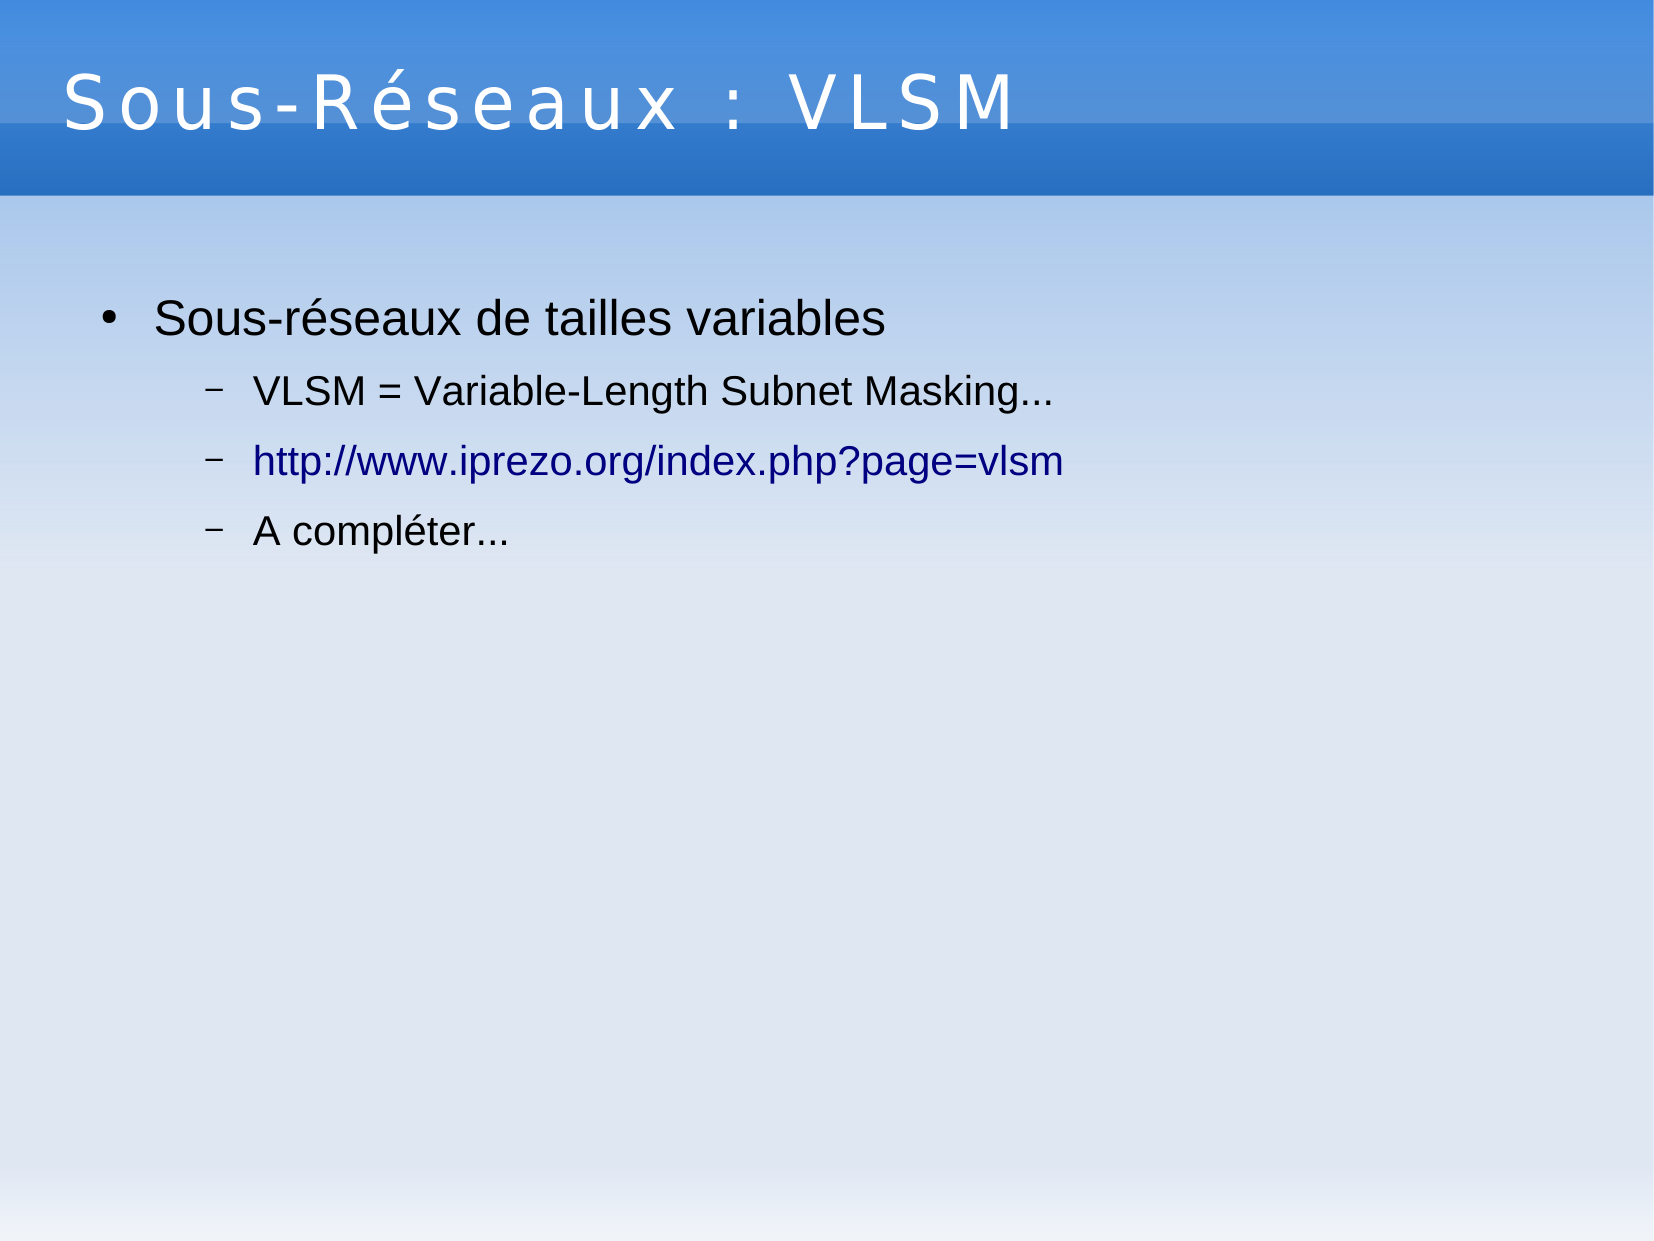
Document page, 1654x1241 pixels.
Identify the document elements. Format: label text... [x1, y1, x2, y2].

picture [0, 0, 1654, 1241]
list Sous-réseaux de tailles variables VLSM = Variable-Length Subnet Masking... http://www.iprezo.org/index.php?page=vlsm A compléter... [82, 290, 1571, 1109]
title Sous-Réseaux : VLSM [62, 37, 1613, 171]
